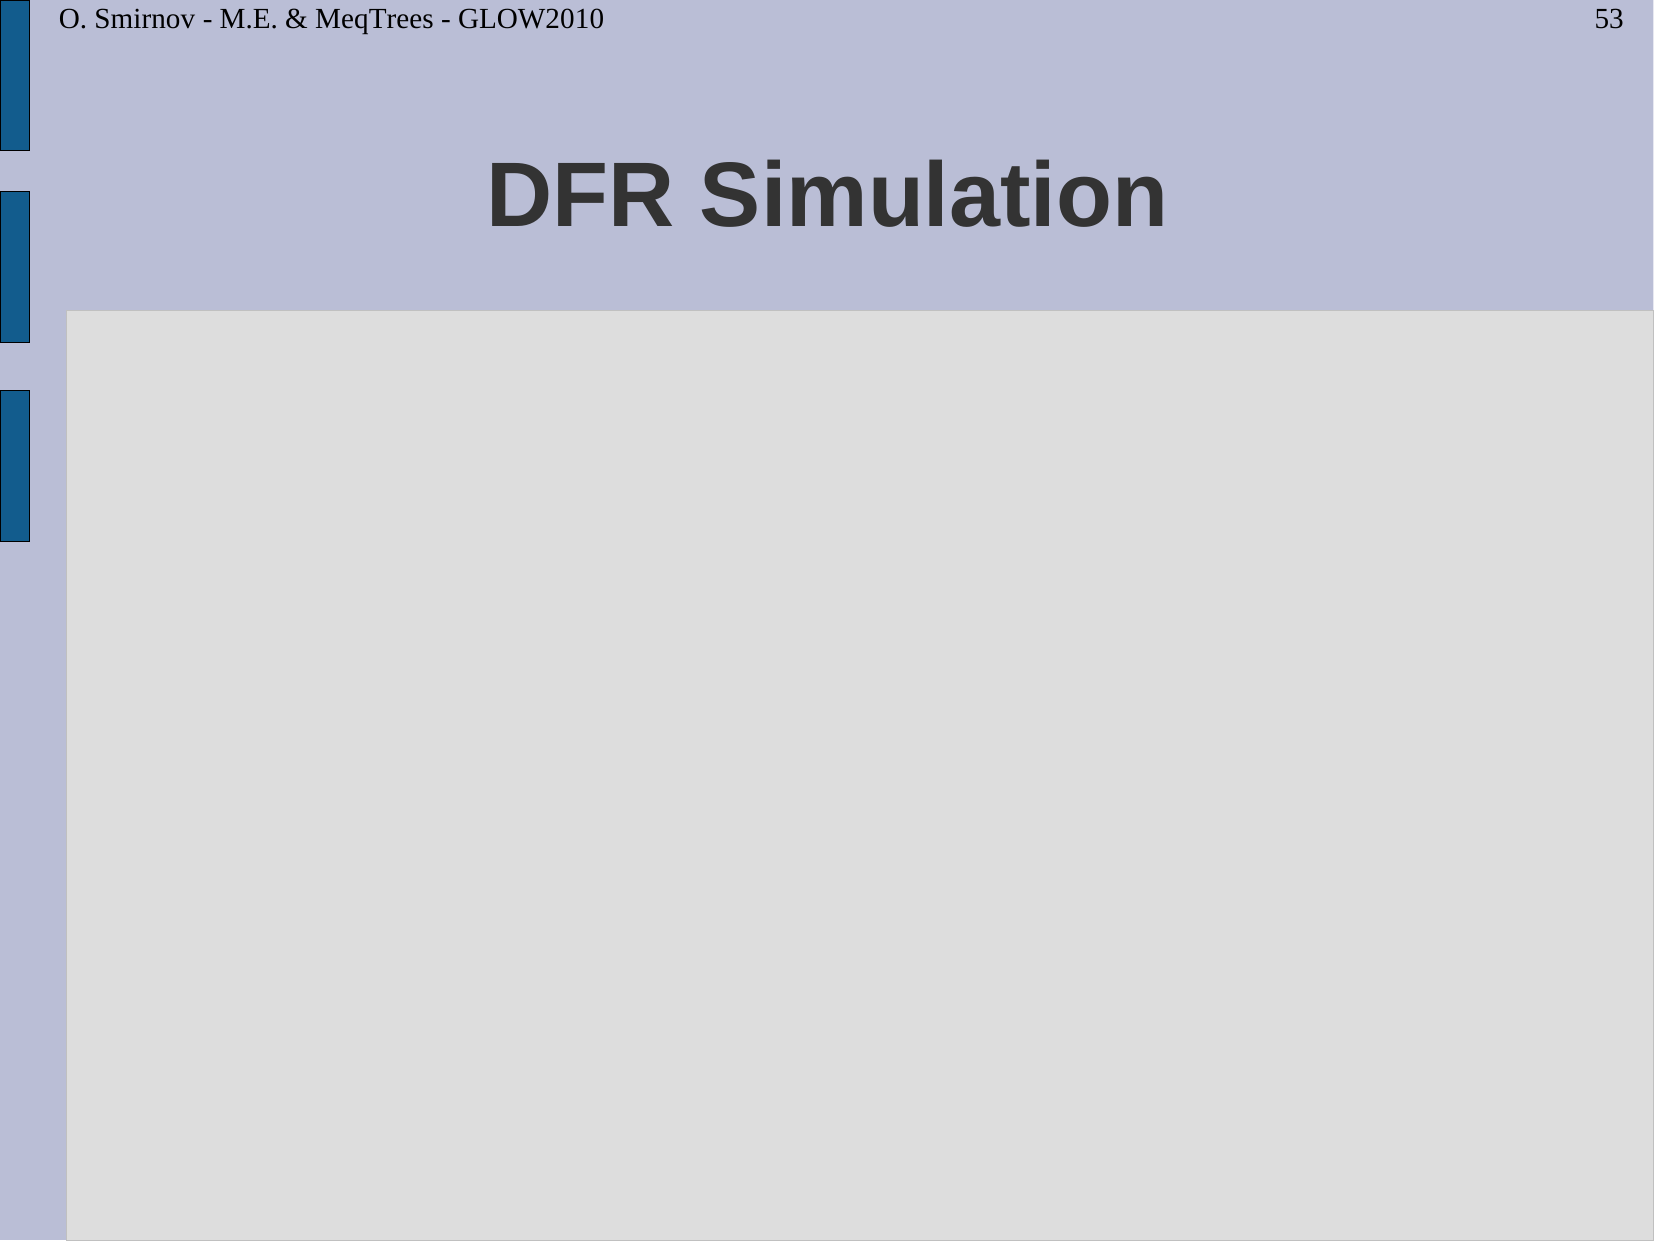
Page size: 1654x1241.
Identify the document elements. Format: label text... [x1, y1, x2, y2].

title DFR Simulation [121, 91, 1534, 299]
